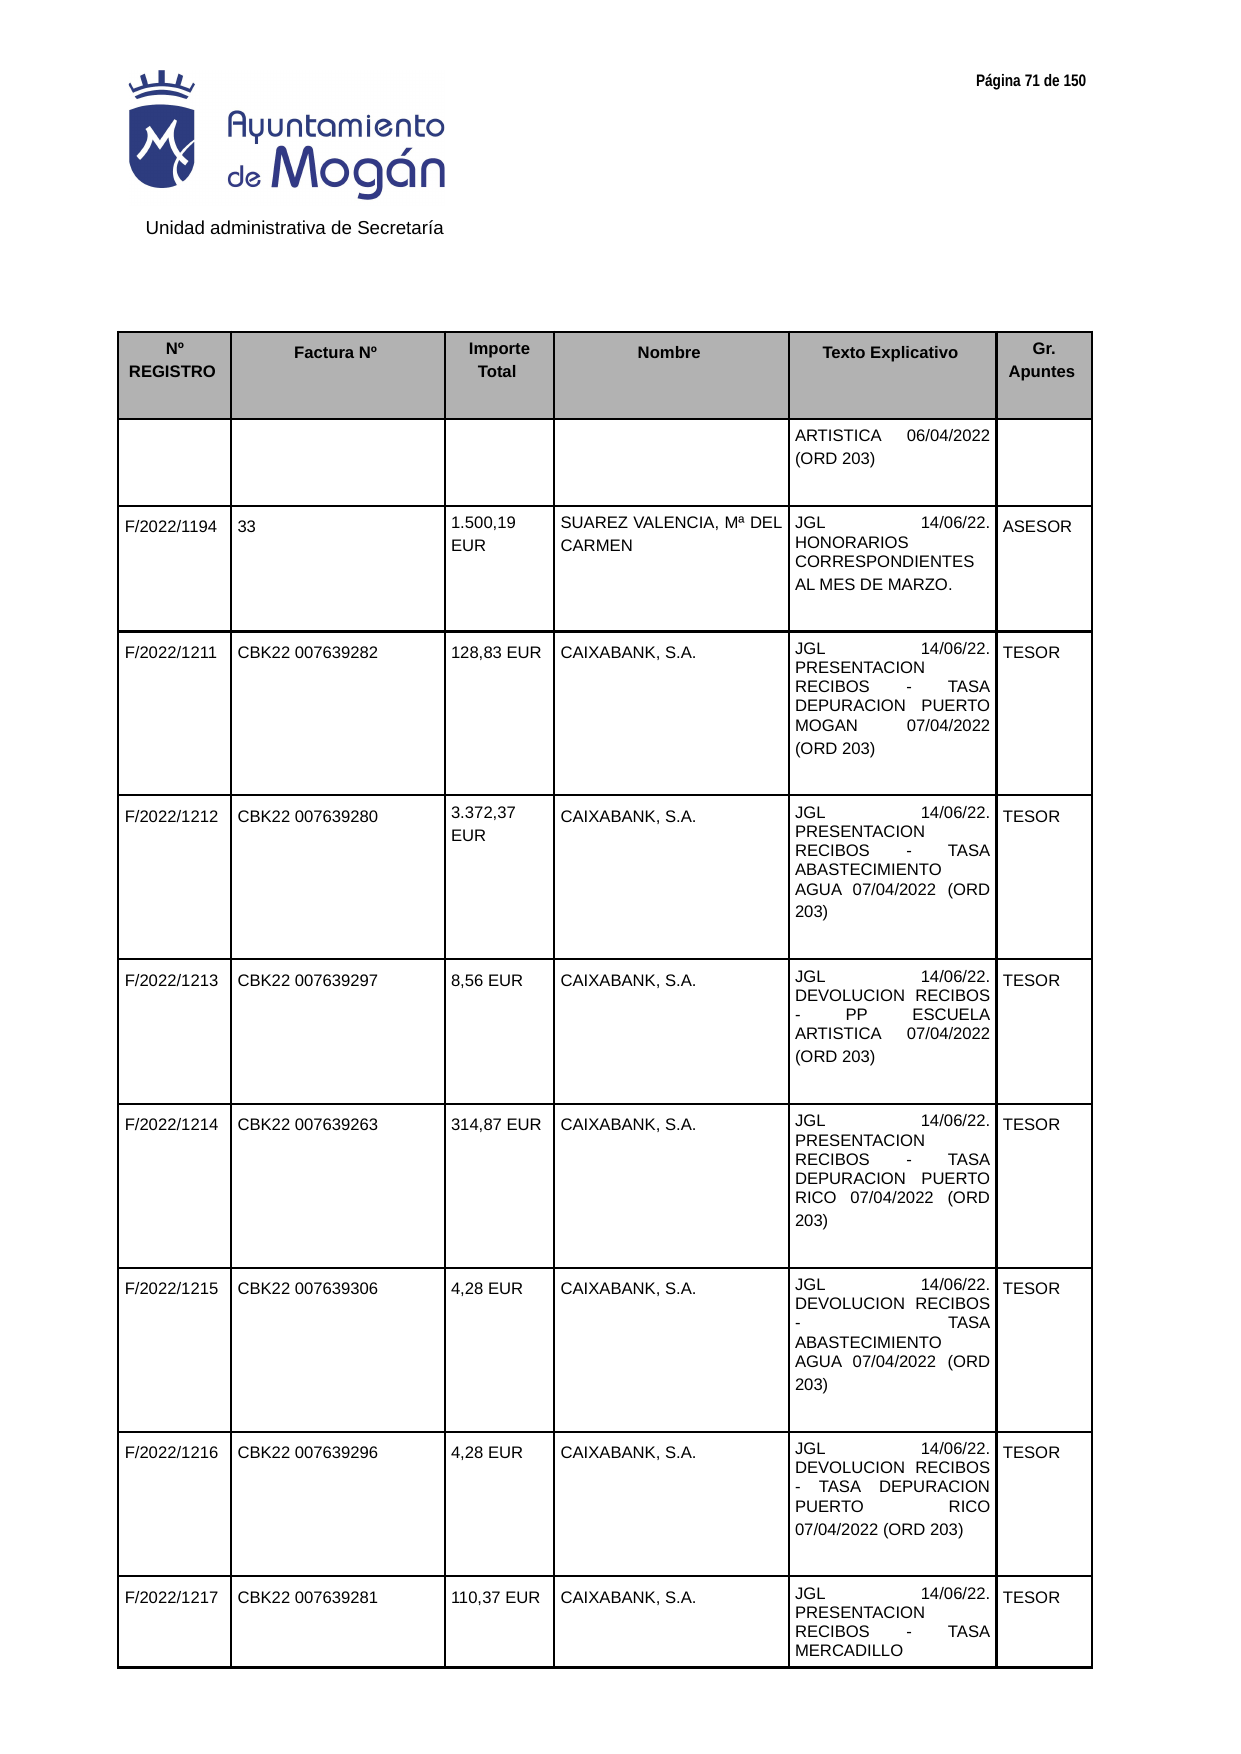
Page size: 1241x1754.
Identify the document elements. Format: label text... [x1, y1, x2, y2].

table_cell CBK22 007639296 [232, 1433, 444, 1575]
table_header Importe Total [446, 333, 553, 418]
table_header Factura Nº [232, 333, 444, 418]
table_cell [446, 420, 553, 505]
table_cell JGL 14/06/22. PRESENTACION RECIBOS - TASA DEPURACION PUERTO RICO 07/04/2022 (ORD 203) [790, 1105, 995, 1267]
table_cell [232, 420, 444, 505]
table_cell JGL 14/06/22. PRESENTACION RECIBOS - TASA MERCADILLO [790, 1577, 995, 1666]
table_cell 4,28 EUR [446, 1433, 553, 1575]
table_cell SUAREZ VALENCIA, Mª DEL CARMEN [555, 507, 788, 630]
table_cell 314,87 EUR [446, 1105, 553, 1267]
table_cell F/2022/1214 [119, 1105, 230, 1267]
table_cell CBK22 007639306 [232, 1269, 444, 1431]
table_cell 1.500,19 EUR [446, 507, 553, 630]
table_cell JGL 14/06/22. DEVOLUCION RECIBOS - TASA DEPURACION PUERTO RICO 07/04/2022 (ORD 203) [790, 1433, 995, 1575]
table_cell JGL 14/06/22. PRESENTACION RECIBOS - TASA ABASTECIMIENTO AGUA 07/04/2022 (ORD 203) [790, 796, 995, 958]
table_cell 110,37 EUR [446, 1577, 553, 1666]
table_cell TESOR [998, 1577, 1091, 1666]
table_cell CAIXABANK, S.A. [555, 960, 788, 1103]
table_cell CBK22 007639297 [232, 960, 444, 1103]
table_cell F/2022/1216 [119, 1433, 230, 1575]
table_cell JGL 14/06/22. HONORARIOS CORRESPONDIENTES AL MES DE MARZO. [790, 507, 995, 630]
table_cell F/2022/1211 [119, 633, 230, 794]
table_cell TESOR [998, 796, 1091, 958]
table_cell [119, 420, 230, 505]
table_cell F/2022/1212 [119, 796, 230, 958]
table_cell TESOR [998, 1433, 1091, 1575]
table_cell CBK22 007639282 [232, 633, 444, 794]
table_header Nombre [555, 333, 788, 418]
table_cell JGL 14/06/22. DEVOLUCION RECIBOS - TASA ABASTECIMIENTO AGUA 07/04/2022 (ORD 203) [790, 1269, 995, 1431]
table_cell 128,83 EUR [446, 633, 553, 794]
table_cell ARTISTICA 06/04/2022 (ORD 203) [790, 420, 995, 505]
table_cell CAIXABANK, S.A. [555, 633, 788, 794]
table_cell TESOR [998, 1105, 1091, 1267]
table_cell F/2022/1215 [119, 1269, 230, 1431]
table_cell [555, 420, 788, 505]
table_cell 33 [232, 507, 444, 630]
table_cell JGL 14/06/22. PRESENTACION RECIBOS - TASA DEPURACION PUERTO MOGAN 07/04/2022 (ORD 203) [790, 633, 995, 794]
table_cell CBK22 007639281 [232, 1577, 444, 1666]
table_cell ASESOR [998, 507, 1091, 630]
table_header Nº REGISTRO [119, 333, 230, 418]
table_cell F/2022/1213 [119, 960, 230, 1103]
table_cell CBK22 007639263 [232, 1105, 444, 1267]
table_cell F/2022/1217 [119, 1577, 230, 1666]
picture [128, 70, 445, 206]
table_cell CAIXABANK, S.A. [555, 1105, 788, 1267]
table_cell [998, 420, 1091, 505]
table_cell CAIXABANK, S.A. [555, 796, 788, 958]
table_cell CAIXABANK, S.A. [555, 1433, 788, 1575]
table_cell CAIXABANK, S.A. [555, 1577, 788, 1666]
table_header Texto Explicativo [790, 333, 995, 418]
table_cell 8,56 EUR [446, 960, 553, 1103]
table_cell TESOR [998, 633, 1091, 794]
table_cell JGL 14/06/22. DEVOLUCION RECIBOS - PP ESCUELA ARTISTICA 07/04/2022 (ORD 203) [790, 960, 995, 1103]
table_cell CBK22 007639280 [232, 796, 444, 958]
table_cell TESOR [998, 960, 1091, 1103]
table_cell F/2022/1194 [119, 507, 230, 630]
table_cell 3.372,37 EUR [446, 796, 553, 958]
table_header Gr. Apuntes [998, 333, 1091, 418]
table_cell CAIXABANK, S.A. [555, 1269, 788, 1431]
table_cell 4,28 EUR [446, 1269, 553, 1431]
table_cell TESOR [998, 1269, 1091, 1431]
